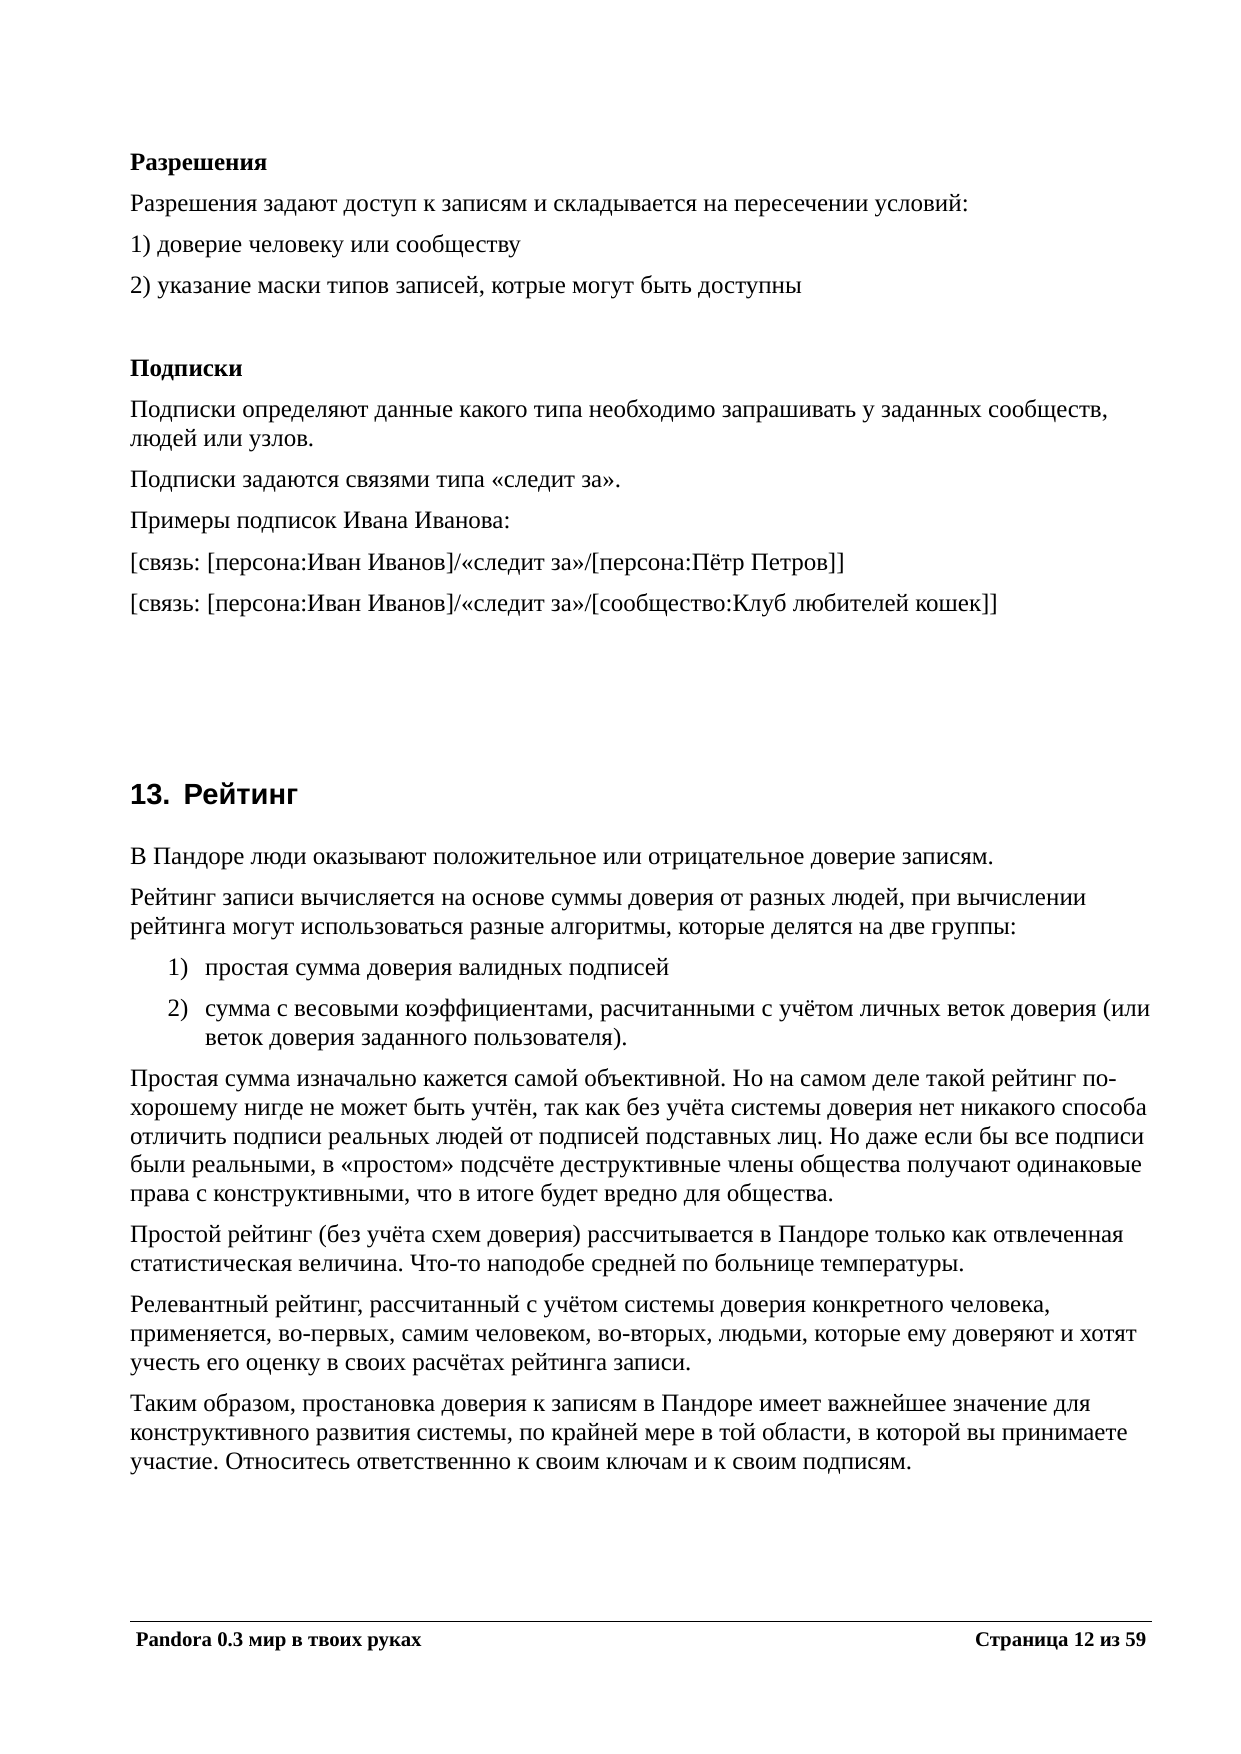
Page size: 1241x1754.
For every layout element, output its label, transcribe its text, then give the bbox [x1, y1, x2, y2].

subtitle Рейтинг [130, 777, 1152, 811]
text Таким образом, простановка доверия к записям в Пандоре имеет важнейшее значение для конструктивного развития системы, по крайней мере в той области, в которой вы принимаете участие. Относитесь ответственнно к своим ключам и к своим подписям. [130, 1388, 1152, 1474]
text Рейтинг записи вычисляется на основе суммы доверия от разных людей, при вычислении рейтинга могут использоваться разные алгоритмы, которые делятся на две группы: [130, 882, 1152, 939]
text Примеры подписок Ивана Иванова: [130, 506, 1152, 534]
text 2) указание маски типов записей, котрые могут быть доступны [130, 271, 1152, 299]
text 1) доверие человеку или сообществу [130, 229, 1152, 258]
text [связь: [персона:Иван Иванов]/«следит за»/[сообщество:Клуб любителей кошек]] [130, 588, 1152, 617]
text [связь: [персона:Иван Иванов]/«следит за»/[персона:Пётр Петров]] [130, 547, 1152, 576]
text Простая сумма изначально кажется самой объективной. Но на самом деле такой рейтинг по-хорошему нигде не может быть учтён, так как без учёта системы доверия нет никакого способа отличить подписи реальных людей от подписей подставных лиц. Но даже если бы все подписи были реальными, в «простом» подсчёте деструктивные члены общества получают одинаковые права с конструктивными, что в итоге будет вредно для общества. [130, 1063, 1152, 1207]
text Релевантный рейтинг, рассчитанный с учётом системы доверия конкретного человека, применяется, во-первых, самим человеком, во-вторых, людьми, которые ему доверяют и хотят учесть его оценку в своих расчётах рейтинга записи. [130, 1289, 1152, 1376]
text Подписки задаются связями типа «следит за». [130, 464, 1152, 493]
text Разрешения задают доступ к записям и складывается на пересечении условий: [130, 188, 1152, 217]
text Подписки [130, 353, 1152, 382]
text В Пандоре люди оказывают положительное или отрицательное доверие записям. [130, 841, 1152, 869]
text Простой рейтинг (без учёта схем доверия) рассчитывается в Пандоре только как отвлеченная статистическая величина. Что-то наподобе средней по больнице температуры. [130, 1219, 1152, 1277]
list простая сумма доверия валидных подписей [167, 952, 1152, 981]
text Подписки определяют данные какого типа необходимо запрашивать у заданных сообществ, людей или узлов. [130, 394, 1152, 452]
text Разрешения [130, 147, 1152, 176]
list сумма с весовыми коэффициентами, расчитанными с учётом личных веток доверия (или веток доверия заданного пользователя). [167, 993, 1152, 1051]
